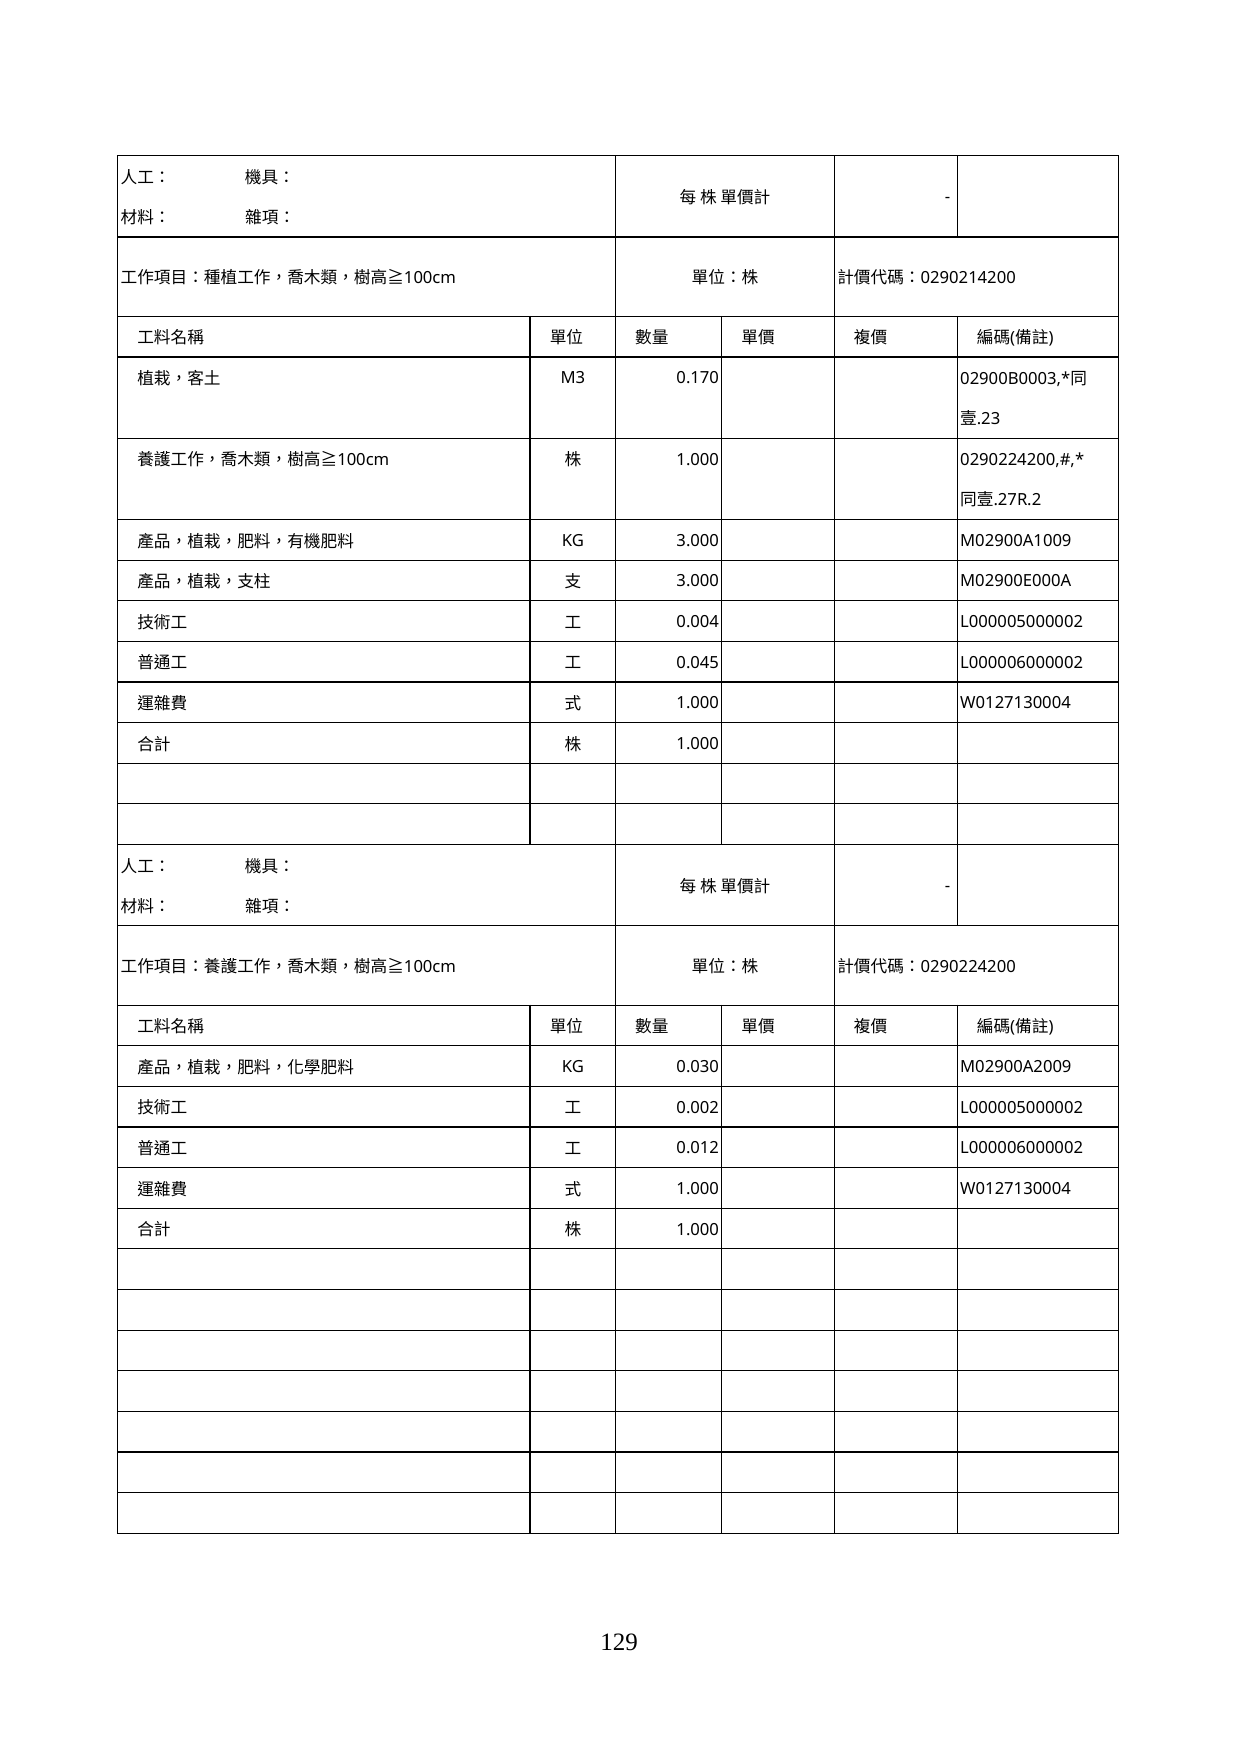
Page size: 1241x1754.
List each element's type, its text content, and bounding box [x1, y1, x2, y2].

table_cell [835, 1331, 957, 1370]
table_cell [958, 723, 1118, 763]
table_cell 每 株 單價計 [616, 156, 834, 236]
table_cell 0.045 [616, 642, 721, 681]
table_cell [835, 1290, 957, 1329]
table_cell [616, 1290, 721, 1329]
table_cell [835, 642, 957, 681]
table_cell [722, 1412, 834, 1451]
table_cell 株 [531, 439, 615, 478]
table_cell 數量 [616, 1006, 721, 1045]
table_cell [118, 1331, 529, 1370]
table_cell [835, 1412, 957, 1451]
table_cell [958, 1331, 1118, 1370]
table_cell 人工： 機具： [118, 156, 615, 196]
table_cell 單價 [722, 317, 834, 356]
table_cell [958, 764, 1118, 803]
table_cell 0.012 [616, 1128, 721, 1167]
table_cell [835, 1046, 957, 1086]
table_cell 單位 [531, 1006, 615, 1045]
table_cell [118, 1290, 529, 1329]
table_cell 單位：株 [616, 926, 834, 1004]
table_cell [835, 1493, 957, 1533]
table_cell [722, 358, 834, 397]
table_cell [118, 1371, 529, 1411]
table_cell [958, 1493, 1118, 1533]
table_cell [722, 683, 834, 722]
table_cell [958, 845, 1118, 925]
table_cell [531, 1249, 615, 1289]
table_cell [835, 561, 957, 600]
table_cell 株 [531, 723, 615, 763]
table_cell M02900A1009 [958, 520, 1118, 559]
table_cell [118, 1412, 529, 1451]
table_cell [616, 1453, 721, 1492]
table_cell [531, 1453, 615, 1492]
table_cell [722, 1168, 834, 1208]
table_cell 支 [531, 561, 615, 600]
table_cell 單位：株 [616, 238, 834, 316]
table_cell 人工： 機具： [118, 845, 615, 884]
table_cell [835, 1087, 957, 1126]
table_cell 3.000 [616, 561, 721, 600]
table_cell [835, 397, 957, 438]
table_cell 材料： 雜項： [118, 196, 615, 236]
table_cell 複價 [835, 1006, 957, 1045]
table_cell [118, 804, 529, 844]
table_cell [958, 1453, 1118, 1492]
table_cell L000006000002 [958, 642, 1118, 681]
table_cell 0.030 [616, 1046, 721, 1086]
table_cell 工作項目：養護工作，喬木類，樹高≧100cm [118, 926, 615, 1004]
table_cell [722, 723, 834, 763]
table_cell 數量 [616, 317, 721, 356]
table_cell L000005000002 [958, 601, 1118, 641]
table_cell 產品，植栽，肥料，有機肥料 [118, 520, 529, 559]
table_cell 普通工 [118, 1128, 529, 1167]
table_cell 運雜費 [118, 1168, 529, 1208]
table_cell 0.170 [616, 358, 721, 397]
table_cell 編碼(備註) [958, 317, 1118, 356]
table_cell 工 [531, 1087, 615, 1126]
table_cell 1.000 [616, 439, 721, 478]
table_cell - [835, 845, 957, 925]
table_cell [722, 520, 834, 559]
table_cell 同壹.27R.2 [958, 478, 1118, 519]
table_cell 株 [531, 1209, 615, 1248]
table_cell 工 [531, 642, 615, 681]
table_cell 工 [531, 601, 615, 641]
table_cell [722, 764, 834, 803]
table_cell [835, 439, 957, 478]
table_cell [722, 642, 834, 681]
table_cell 單價 [722, 1006, 834, 1045]
table_cell [722, 1453, 834, 1492]
table_cell [616, 1331, 721, 1370]
table_cell [616, 1371, 721, 1411]
table_cell [531, 1331, 615, 1370]
table_cell 每 株 單價計 [616, 845, 834, 925]
table_cell [118, 1493, 529, 1533]
table_cell 複價 [835, 317, 957, 356]
table_cell [958, 1412, 1118, 1451]
table_cell 1.000 [616, 1209, 721, 1248]
table_cell [531, 1412, 615, 1451]
table_cell [531, 1371, 615, 1411]
table_cell [531, 397, 615, 438]
table_cell [722, 561, 834, 600]
table_cell 合計 [118, 723, 529, 763]
table_cell [722, 804, 834, 844]
table_cell 工作項目：種植工作，喬木類，樹高≧100cm [118, 238, 615, 316]
table_cell 合計 [118, 1209, 529, 1248]
table_cell 式 [531, 683, 615, 722]
table_cell [958, 1249, 1118, 1289]
table_cell W0127130004 [958, 1168, 1118, 1208]
table_cell [835, 764, 957, 803]
table_cell [722, 1046, 834, 1086]
table_cell 壹.23 [958, 397, 1118, 438]
table_cell 普通工 [118, 642, 529, 681]
table_cell [835, 1209, 957, 1248]
table_cell 3.000 [616, 520, 721, 559]
table_cell [118, 1249, 529, 1289]
table_cell [835, 520, 957, 559]
table_cell 材料： 雜項： [118, 885, 615, 925]
table_cell [835, 601, 957, 641]
table_cell [722, 601, 834, 641]
table_cell [722, 1087, 834, 1126]
table_cell [722, 1290, 834, 1329]
table_cell [118, 764, 529, 803]
table_cell [958, 1290, 1118, 1329]
table_cell [722, 1128, 834, 1167]
table_cell [531, 764, 615, 803]
table_cell 0.004 [616, 601, 721, 641]
table_cell 編碼(備註) [958, 1006, 1118, 1045]
table_cell 工 [531, 1128, 615, 1167]
table_cell 02900B0003,*同 [958, 358, 1118, 397]
table_cell [835, 723, 957, 763]
table_cell [616, 764, 721, 803]
table_cell L000006000002 [958, 1128, 1118, 1167]
table_cell [835, 1128, 957, 1167]
table_cell [835, 1168, 957, 1208]
table_cell 植栽，客土 [118, 358, 529, 397]
table_cell 計價代碼：0290224200 [835, 926, 1118, 1004]
table_cell 單位 [531, 317, 615, 356]
table_cell [835, 1371, 957, 1411]
table_cell 0.002 [616, 1087, 721, 1126]
table_cell [616, 1493, 721, 1533]
table_cell [531, 804, 615, 844]
table_cell 工料名稱 [118, 317, 529, 356]
table_cell [616, 804, 721, 844]
table_cell [616, 397, 721, 438]
table_cell [616, 1412, 721, 1451]
table_cell M02900A2009 [958, 1046, 1118, 1086]
table_cell M02900E000A [958, 561, 1118, 600]
table_cell M3 [531, 358, 615, 397]
table_cell [118, 1453, 529, 1492]
table_cell 式 [531, 1168, 615, 1208]
table_cell [722, 439, 834, 478]
table_cell [835, 683, 957, 722]
table_cell [722, 397, 834, 438]
table_cell 產品，植栽，肥料，化學肥料 [118, 1046, 529, 1086]
table_cell [118, 478, 529, 519]
table_cell [722, 1493, 834, 1533]
table_cell [835, 804, 957, 844]
table_cell 技術工 [118, 1087, 529, 1126]
table_cell [835, 1249, 957, 1289]
table_cell [958, 1371, 1118, 1411]
table_cell [722, 1371, 834, 1411]
table_cell [835, 478, 957, 519]
table_cell [835, 1453, 957, 1492]
table_cell [722, 1331, 834, 1370]
table_cell [958, 156, 1118, 236]
table_cell 0290224200,#,* [958, 439, 1118, 478]
table_cell [722, 1209, 834, 1248]
table_cell 養護工作，喬木類，樹高≧100cm [118, 439, 529, 478]
table_cell [958, 804, 1118, 844]
table_cell W0127130004 [958, 683, 1118, 722]
table_cell KG [531, 520, 615, 559]
table_cell [616, 1249, 721, 1289]
table_cell [835, 358, 957, 397]
table_cell 1.000 [616, 723, 721, 763]
table_cell 計價代碼：0290214200 [835, 238, 1118, 316]
table_cell [722, 478, 834, 519]
table_cell [118, 397, 529, 438]
table_cell 工料名稱 [118, 1006, 529, 1045]
table_cell 產品，植栽，支柱 [118, 561, 529, 600]
table_cell L000005000002 [958, 1087, 1118, 1126]
table_cell [531, 1493, 615, 1533]
table_cell [531, 478, 615, 519]
table_cell [531, 1290, 615, 1329]
table_cell 運雜費 [118, 683, 529, 722]
table_cell - [835, 156, 957, 236]
table_cell [722, 1249, 834, 1289]
table_cell KG [531, 1046, 615, 1086]
table_cell 技術工 [118, 601, 529, 641]
table_cell [616, 478, 721, 519]
table_cell 1.000 [616, 683, 721, 722]
table_cell 1.000 [616, 1168, 721, 1208]
table_cell [958, 1209, 1118, 1248]
